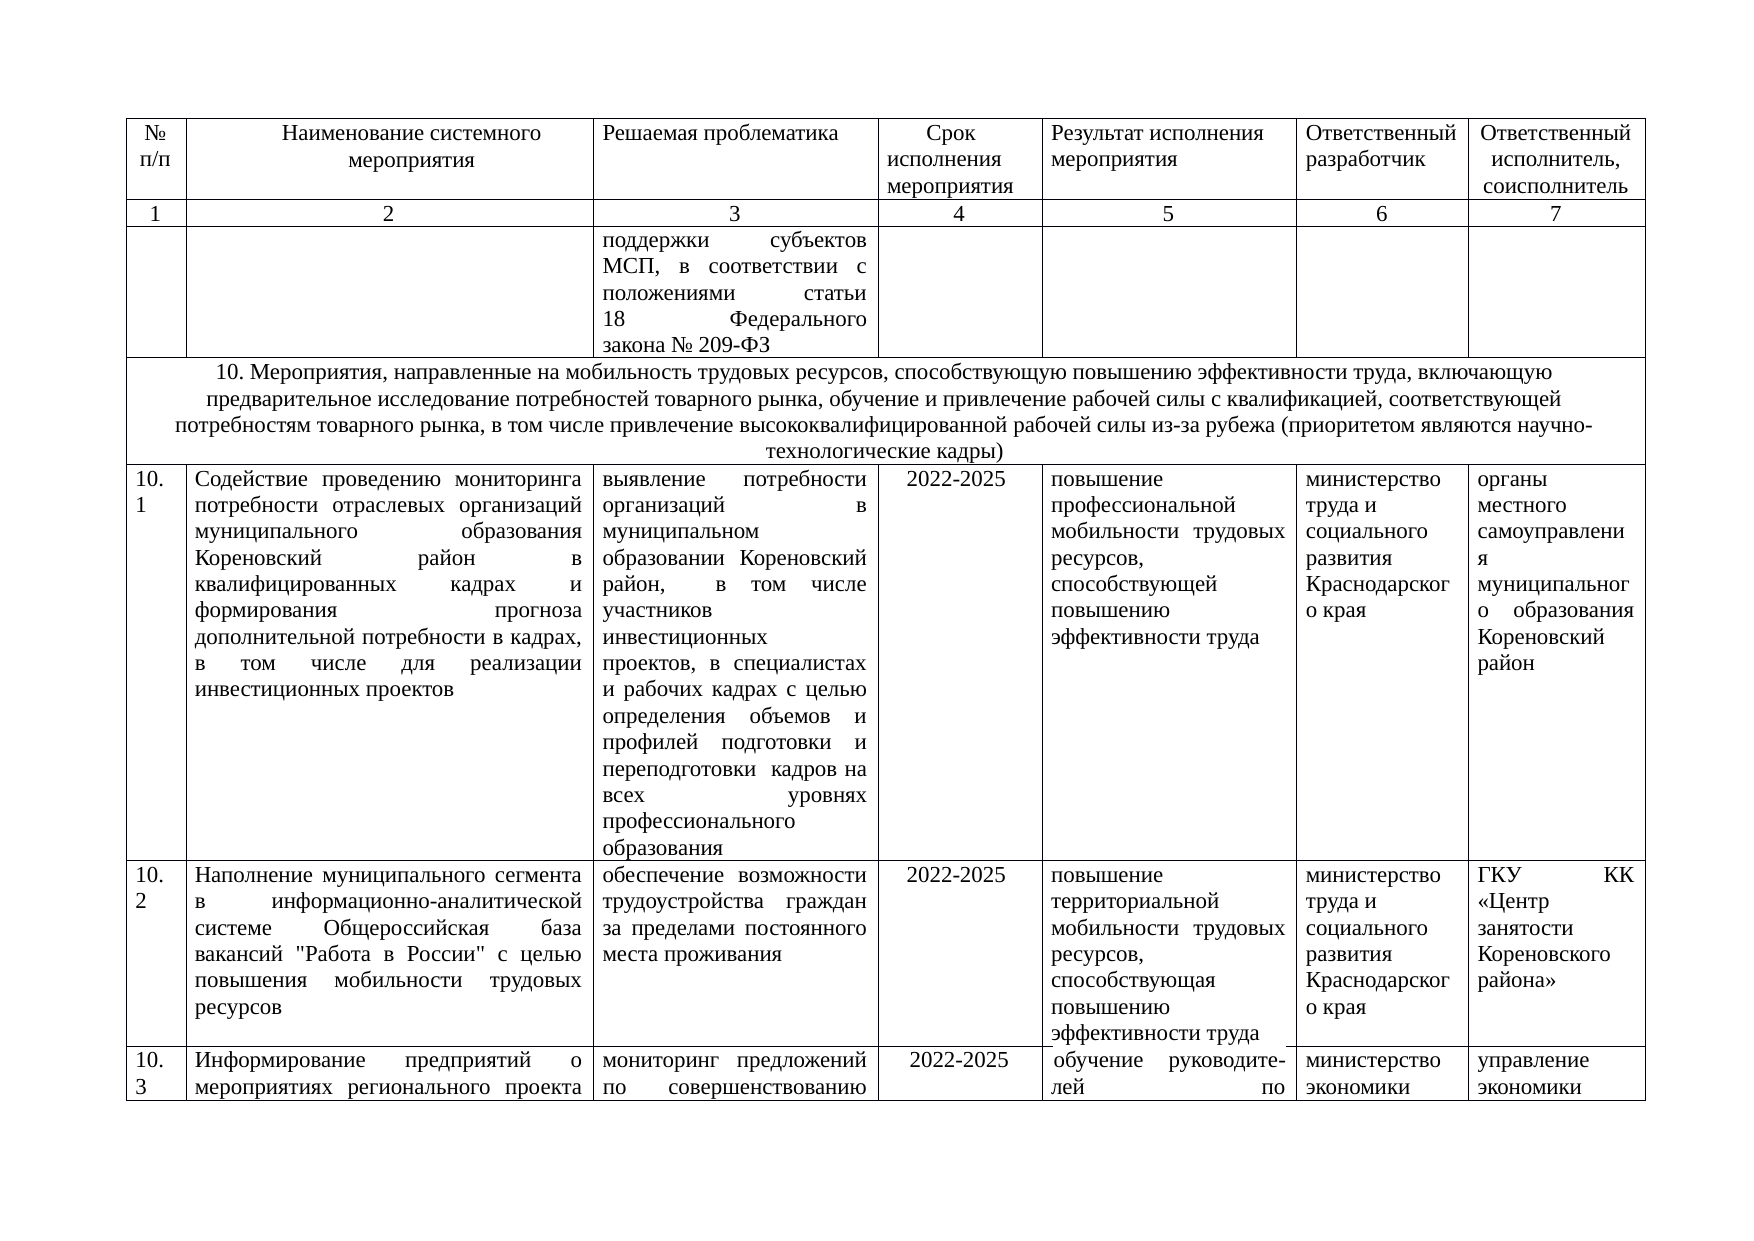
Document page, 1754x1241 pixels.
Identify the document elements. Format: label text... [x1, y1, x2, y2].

table_cell министерство экономики [1297, 1047, 1468, 1099]
table_cell министерство труда и социального развития Краснодарского края [1297, 861, 1468, 1046]
table_cell 1 [127, 200, 186, 226]
table_header Результат исполнения мероприятия [1043, 119, 1296, 198]
table_header Ответственный исполнитель, соисполнитель [1469, 119, 1645, 198]
table_cell выявление потребности организаций в муниципальном образовании Кореновский район, в том числе участников инвестиционных проектов, в специалистах и рабочих кадрах с целью определения объемов и профилей подготовки и переподготовки кадров на всех уровнях профессионального образования [594, 465, 878, 860]
table_cell [1043, 227, 1296, 357]
table_cell 6 [1297, 200, 1468, 226]
table_cell 10. Мероприятия, направленные на мобильность трудовых ресурсов, способствующую повышению эффективности труда, включающую предварительное исследование потребностей товарного рынка, обучение и привлечение рабочей силы с квалификацией, соответствующей потребностям товарного рынка, в том числе привлечение высококвалифицированной рабочей силы из-за рубежа (приоритетом являются научно-технологические кадры) [127, 358, 1645, 464]
table_header Ответственный разработчик [1297, 119, 1468, 198]
table_cell 3 [594, 200, 878, 226]
table_cell 2022-2025 [879, 861, 1042, 1046]
table_cell обучение руководите­лей по [1043, 1047, 1296, 1099]
table_cell 4 [879, 200, 1042, 226]
table_header № п/п [127, 119, 186, 198]
table_cell министерство труда и социального развития Краснодарского края [1297, 465, 1468, 860]
table_cell повышение профессиональной мобильности трудовых ресурсов, способствующей повышению эффективности труда [1043, 465, 1296, 860]
table_header Наименование системного мероприятия [187, 119, 593, 198]
table_cell поддержки субъектов МСП, в соответствии с положениями статьи 18 Федерального закона № 209-ФЗ [594, 227, 878, 357]
table_cell 2022-2025 [879, 1047, 1042, 1099]
table_cell управление экономики [1469, 1047, 1645, 1099]
table_header Решаемая проблематика [594, 119, 878, 198]
table_cell Наполнение муниципального сегмента в информационно-аналитической системе Общероссийская база вакансий "Работа в России" с целью повышения мобильности трудовых ресурсов [187, 861, 593, 1046]
table_cell Содействие проведению мониторинга потребности отраслевых организаций муниципального образования Кореновский район в квалифицированных кадрах и формирования прогноза дополнительной потребности в кадрах, в том числе для реализации инвестиционных проектов [187, 465, 593, 860]
table_cell 10.1 [127, 465, 186, 860]
table_cell [127, 227, 186, 357]
table_cell повышение территориальной мобильности трудовых ресурсов, способствующая повышению эффективности труда [1043, 861, 1296, 1046]
table_cell органы местного самоуправления муниципального образования Кореновский район [1469, 465, 1645, 860]
table_cell [1469, 227, 1645, 357]
table_cell 10.2 [127, 861, 186, 1046]
table_cell [1297, 227, 1468, 357]
table_cell мониторинг предложений по совершенствованию [594, 1047, 878, 1099]
table_cell 5 [1043, 200, 1296, 226]
table_cell 2 [187, 200, 593, 226]
table_cell 7 [1469, 200, 1645, 226]
table_cell 10.3 [127, 1047, 186, 1099]
table_header Срок исполнения мероприятия [879, 119, 1042, 198]
table_cell [187, 227, 593, 357]
table_cell 2022-2025 [879, 465, 1042, 860]
table_cell обеспечение возможности трудоустройства граждан за пределами постоянного места проживания [594, 861, 878, 1046]
table_cell Информирование предприятий о мероприятиях регионального проекта [187, 1047, 593, 1099]
table_cell [879, 227, 1042, 357]
table_cell ГКУ КК «Центр занятости Кореновского района» [1469, 861, 1645, 1046]
